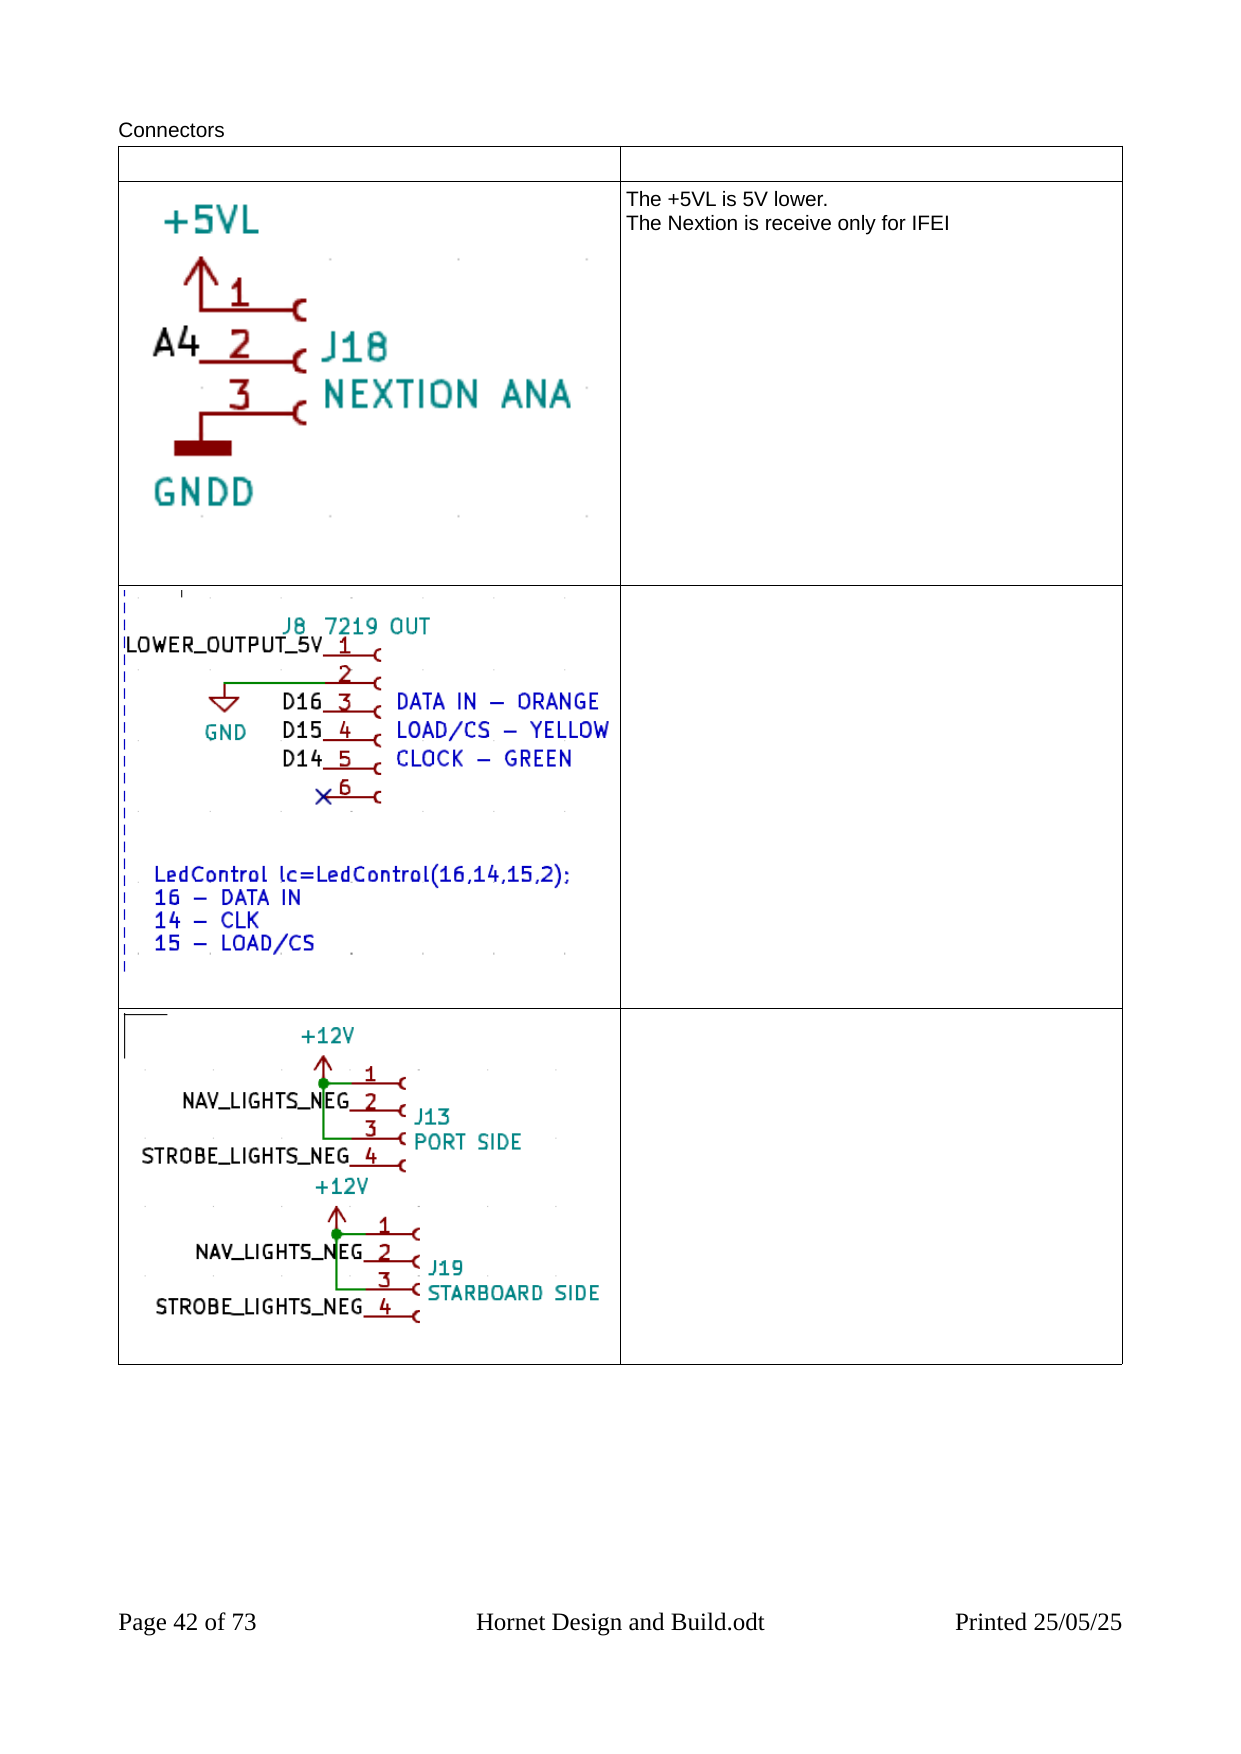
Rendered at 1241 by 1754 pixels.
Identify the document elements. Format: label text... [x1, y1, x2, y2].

text Connectors [118, 118, 1122, 142]
picture [123, 187, 615, 556]
table_header [621, 147, 1122, 181]
table_header [119, 147, 620, 181]
table_cell [621, 1009, 1122, 1364]
table_cell [119, 586, 620, 1008]
picture [123, 1013, 615, 1335]
table_cell [119, 1009, 620, 1364]
table_cell The +5VL is 5V lower. The Nextion is receive only for IFEI [621, 182, 1122, 585]
picture [123, 590, 615, 978]
table_cell [621, 586, 1122, 1008]
table_cell [119, 182, 620, 585]
